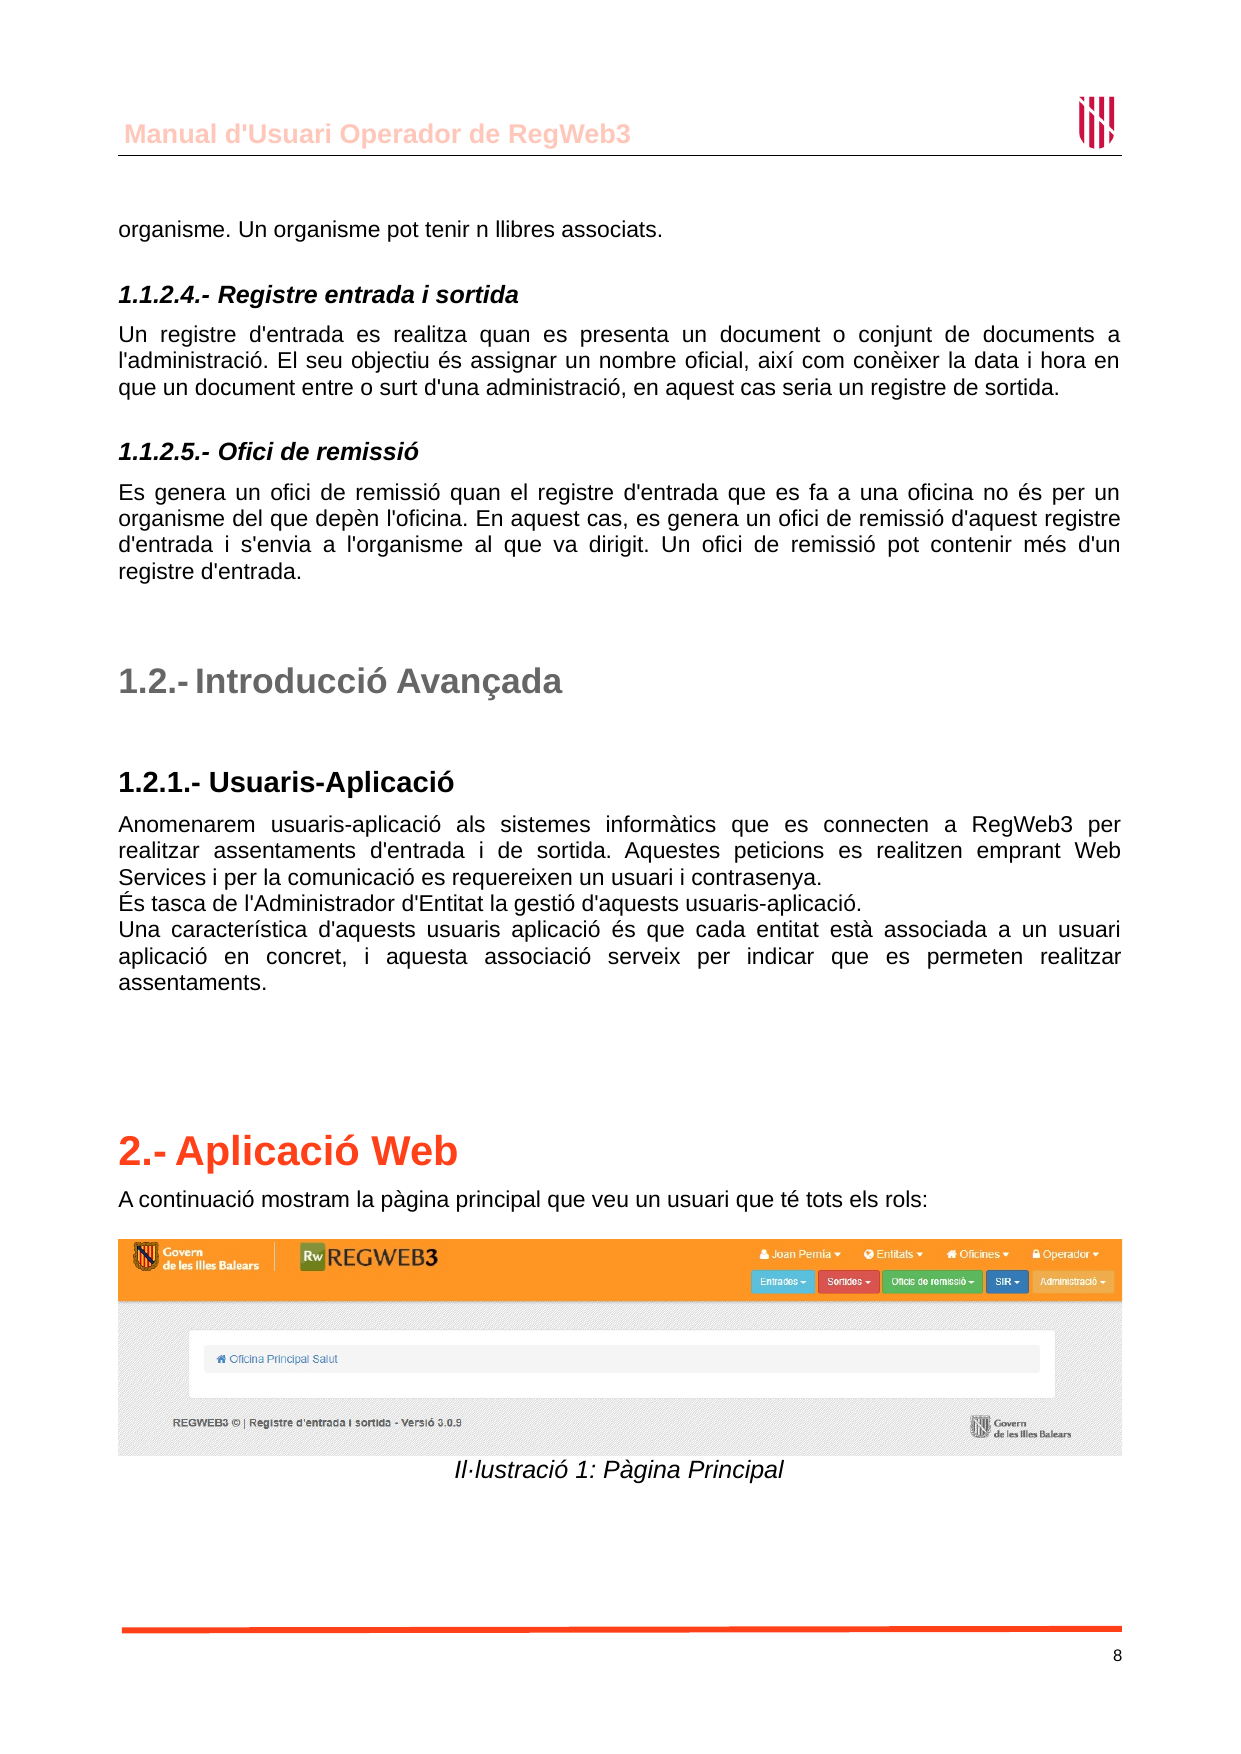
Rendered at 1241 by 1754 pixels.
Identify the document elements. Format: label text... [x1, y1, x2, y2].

subtitle Usuaris-Aplicació [118, 765, 1122, 798]
text Il·lustració 1: Pàgina Principal [118, 1456, 1122, 1484]
subtitle Registre entrada i sortida [118, 279, 1122, 308]
picture [1076, 94, 1117, 150]
text Un registre d'entrada es realitza quan es presenta un document o conjunt de documents a l'administració. El seu objectiu és assignar un nombre oficial, així com conèixer la data i hora en que un document entre o surt d'una administració, en aquest cas seria un registre de sortida. [118, 321, 1122, 400]
picture [118, 1239, 1123, 1456]
text Una característica d'aquests usuaris aplicació és que cada entitat està associada a un usuari aplicació en concret, i aquesta associació serveix per indicar que es permeten realitzar assentaments. [118, 916, 1122, 996]
text Anomenarem usuaris-aplicació als sistemes informàtics que es connecten a RegWeb3 per realitzar assentaments d'entrada i de sortida. Aquestes peticions es realitzen emprant Web Services i per la comunicació es requereixen un usuari i contrasenya. [118, 811, 1122, 890]
text organisme. Un organisme pot tenir n llibres associats. [118, 216, 1122, 242]
text A continuació mostram la pàgina principal que veu un usuari que té tots els rols: [118, 1186, 1122, 1213]
text Es genera un ofici de remissió quan el registre d'entrada que es fa a una oficina no és per un organisme del que depèn l'oficina. En aquest cas, es genera un ofici de remissió d'aquest registre d'entrada i s'envia a l'organisme al que va dirigit. Un ofici de remissió pot contenir més d'un registre d'entrada. [118, 479, 1122, 584]
subtitle Ofici de remissió [118, 437, 1122, 466]
text És tasca de l'Administrador d'Entitat la gestió d'aquests usuaris-aplicació. [118, 890, 1122, 916]
subtitle Introducció Avançada [118, 660, 1122, 701]
subtitle Aplicació Web [118, 1126, 1122, 1174]
